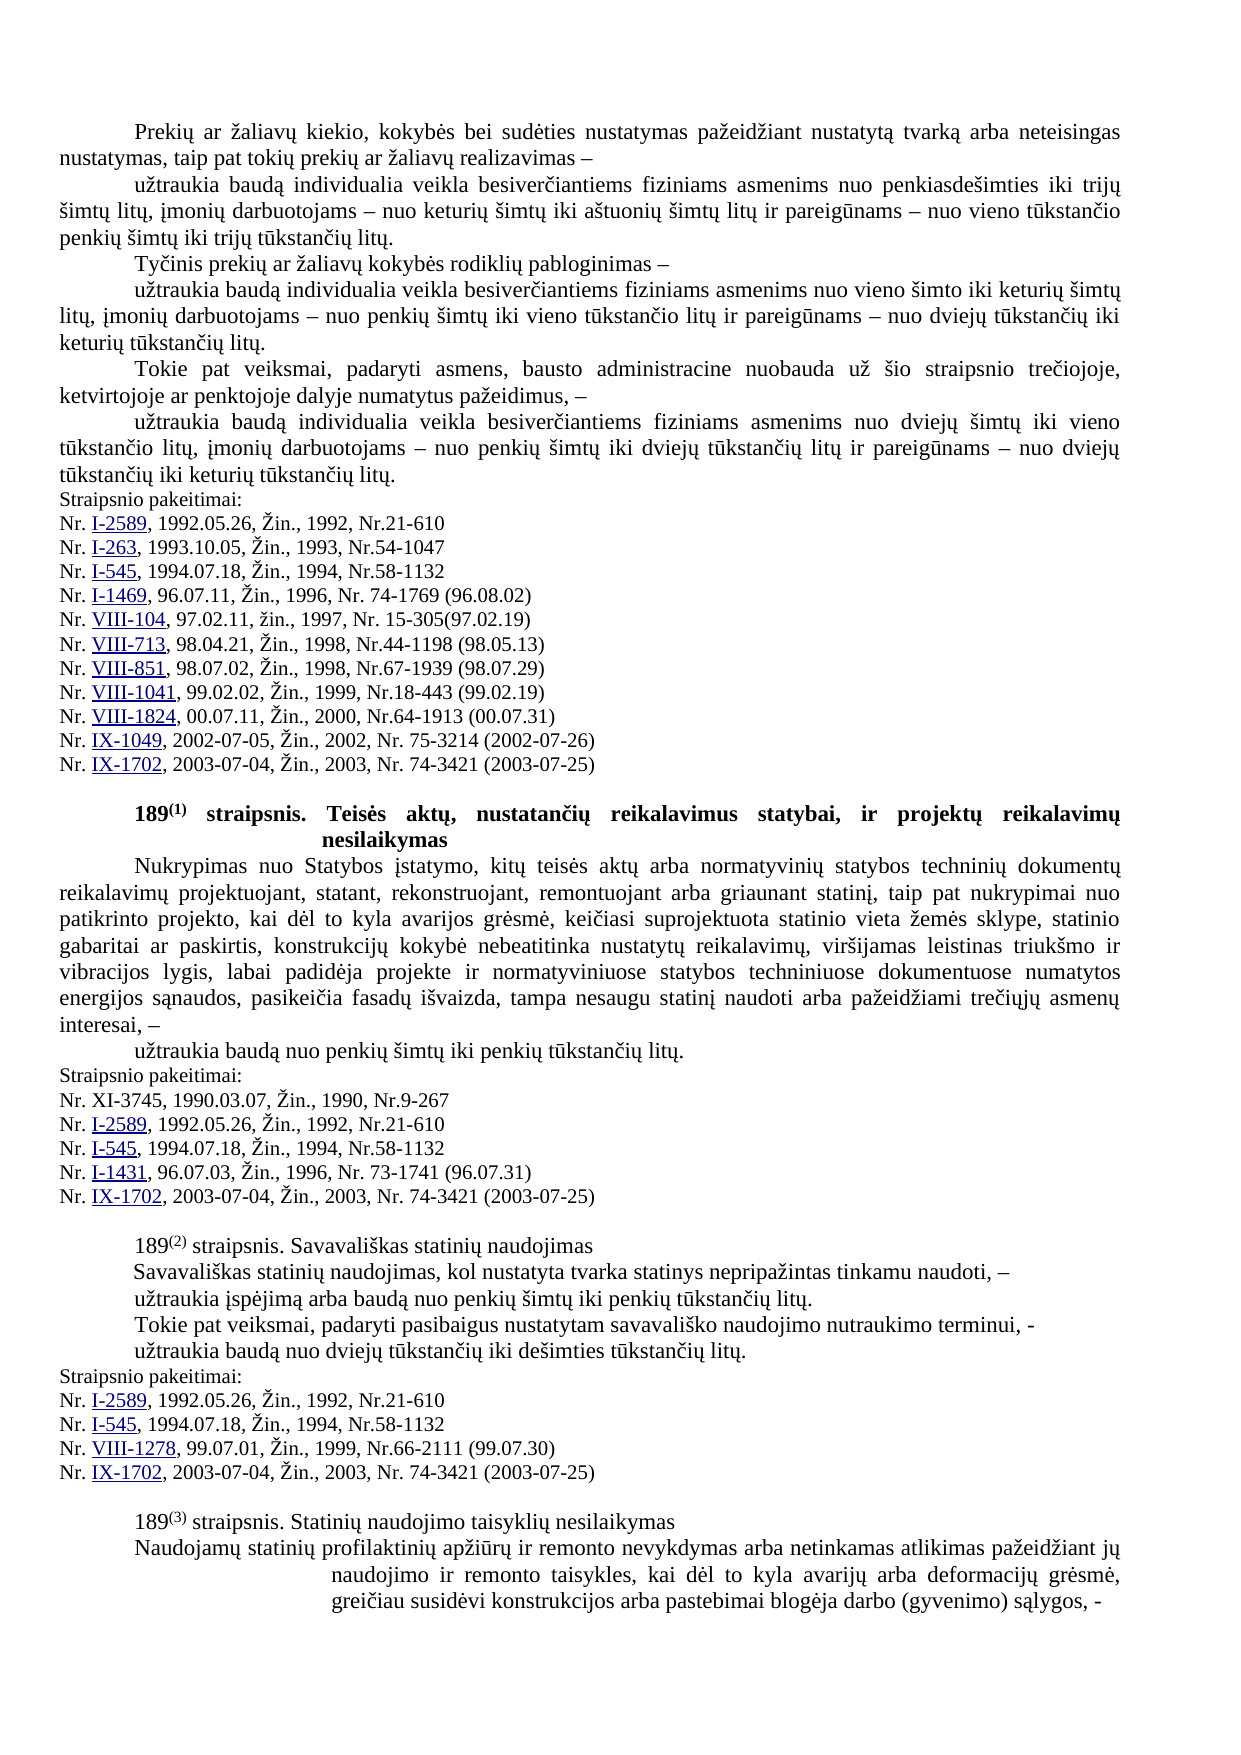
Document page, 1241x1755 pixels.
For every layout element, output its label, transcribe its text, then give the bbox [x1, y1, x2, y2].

text Nr. IX-1702, 2003-07-04, Žin., 2003, Nr. 74-3421 (2003-07-25) [59, 1184, 1122, 1208]
text 189(1) straipsnis. Teisės aktų, nustatančių reikalavimus statybai, ir projektų reikalavimų nesilaikymas [134, 800, 1122, 853]
text 189(2) straipsnis. Savavališkas statinių naudojimas [59, 1232, 1122, 1258]
text Nr. IX-1049, 2002-07-05, Žin., 2002, Nr. 75-3214 (2002-07-26) [59, 728, 1122, 752]
text užtraukia baudą individualia veikla besiverčiantiems fiziniams asmenims nuo dviejų šimtų iki vieno tūkstančio litų, įmonių darbuotojams – nuo penkių šimtų iki dviejų tūkstančių litų ir pareigūnams – nuo dviejų tūkstančių iki keturių tūkstančių litų. [59, 408, 1122, 487]
text Nukrypimas nuo Statybos įstatymo, kitų teisės aktų arba normatyvinių statybos techninių dokumentų reikalavimų projektuojant, statant, rekonstruojant, remontuojant arba griaunant statinį, taip pat nukrypimai nuo patikrinto projekto, kai dėl to kyla avarijos grėsmė, keičiasi suprojektuota statinio vieta žemės sklype, statinio gabaritai ar paskirtis, konstrukcijų kokybė nebeatitinka nustatytų reikalavimų, viršijamas leistinas triukšmo ir vibracijos lygis, labai padidėja projekte ir normatyviniuose statybos techniniuose dokumentuose numatytos energijos sąnaudos, pasikeičia fasadų išvaizda, tampa nesaugu statinį naudoti arba pažeidžiami trečiųjų asmenų interesai, – [59, 853, 1122, 1037]
text Nr. I-1431, 96.07.03, Žin., 1996, Nr. 73-1741 (96.07.31) [59, 1160, 1122, 1184]
text Straipsnio pakeitimai: [59, 487, 1122, 511]
text Straipsnio pakeitimai: [59, 1063, 1122, 1087]
text Nr. VIII-1041, 99.02.02, Žin., 1999, Nr.18-443 (99.02.19) [59, 679, 1122, 704]
text Tyčinis prekių ar žaliavų kokybės rodiklių pabloginimas – [59, 250, 1122, 276]
text užtraukia baudą nuo penkių šimtų iki penkių tūkstančių litų. [59, 1037, 1122, 1063]
text Naudojamų statinių profilaktinių apžiūrų ir remonto nevykdymas arba netinkamas atlikimas pažeidžiant jų naudojimo ir remonto taisykles, kai dėl to kyla avarijų arba deformacijų grėsmė, greičiau susidėvi konstrukcijos arba pastebimai blogėja darbo (gyvenimo) sąlygos, - [134, 1534, 1122, 1613]
text Nr. I-545, 1994.07.18, Žin., 1994, Nr.58-1132 [59, 559, 1122, 583]
text Nr. XI-3745, 1990.03.07, Žin., 1990, Nr.9-267 [59, 1087, 1122, 1112]
text Tokie pat veiksmai, padaryti asmens, bausto administracine nuobauda už šio straipsnio trečiojoje, ketvirtojoje ar penktojoje dalyje numatytus pažeidimus, – [59, 355, 1122, 408]
text Nr. VIII-104, 97.02.11, žin., 1997, Nr. 15-305(97.02.19) [59, 607, 1122, 631]
text užtraukia baudą individualia veikla besiverčiantiems fiziniams asmenims nuo penkiasdešimties iki trijų šimtų litų, įmonių darbuotojams – nuo keturių šimtų iki aštuonių šimtų litų ir pareigūnams – nuo vieno tūkstančio penkių šimtų iki trijų tūkstančių litų. [59, 171, 1122, 250]
text Nr. VIII-1824, 00.07.11, Žin., 2000, Nr.64-1913 (00.07.31) [59, 704, 1122, 728]
text Nr. I-1469, 96.07.11, Žin., 1996, Nr. 74-1769 (96.08.02) [59, 583, 1122, 607]
text Straipsnio pakeitimai: [59, 1364, 1122, 1388]
text užtraukia baudą nuo dviejų tūkstančių iki dešimties tūkstančių litų. [59, 1337, 1122, 1364]
text Nr. VIII-1278, 99.07.01, Žin., 1999, Nr.66-2111 (99.07.30) [59, 1436, 1122, 1460]
text Nr. VIII-713, 98.04.21, Žin., 1998, Nr.44-1198 (98.05.13) [59, 631, 1122, 656]
text Tokie pat veiksmai, padaryti pasibaigus nustatytam savavališko naudojimo nutraukimo terminui, - [59, 1311, 1122, 1337]
text užtraukia įspėjimą arba baudą nuo penkių šimtų iki penkių tūkstančių litų. [59, 1284, 1122, 1311]
text Savavališkas statinių naudojimas, kol nustatyta tvarka statinys nepripažintas tinkamu naudoti, – [59, 1258, 1122, 1284]
text Prekių ar žaliavų kiekio, kokybės bei sudėties nustatymas pažeidžiant nustatytą tvarką arba neteisingas nustatymas, taip pat tokių prekių ar žaliavų realizavimas – [59, 118, 1122, 171]
text Nr. I-545, 1994.07.18, Žin., 1994, Nr.58-1132 [59, 1136, 1122, 1160]
text Nr. I-545, 1994.07.18, Žin., 1994, Nr.58-1132 [59, 1412, 1122, 1436]
text Nr. VIII-851, 98.07.02, Žin., 1998, Nr.67-1939 (98.07.29) [59, 656, 1122, 679]
text Nr. I-2589, 1992.05.26, Žin., 1992, Nr.21-610 [59, 1112, 1122, 1136]
text 189(3) straipsnis. Statinių naudojimo taisyklių nesilaikymas [59, 1508, 1122, 1534]
text Nr. IX-1702, 2003-07-04, Žin., 2003, Nr. 74-3421 (2003-07-25) [59, 1460, 1122, 1484]
text Nr. I-2589, 1992.05.26, Žin., 1992, Nr.21-610 [59, 511, 1122, 535]
text Nr. IX-1702, 2003-07-04, Žin., 2003, Nr. 74-3421 (2003-07-25) [59, 752, 1122, 776]
text Nr. I-263, 1993.10.05, Žin., 1993, Nr.54-1047 [59, 535, 1122, 559]
text Nr. I-2589, 1992.05.26, Žin., 1992, Nr.21-610 [59, 1388, 1122, 1412]
text užtraukia baudą individualia veikla besiverčiantiems fiziniams asmenims nuo vieno šimto iki keturių šimtų litų, įmonių darbuotojams – nuo penkių šimtų iki vieno tūkstančio litų ir pareigūnams – nuo dviejų tūkstančių iki keturių tūkstančių litų. [59, 276, 1122, 355]
